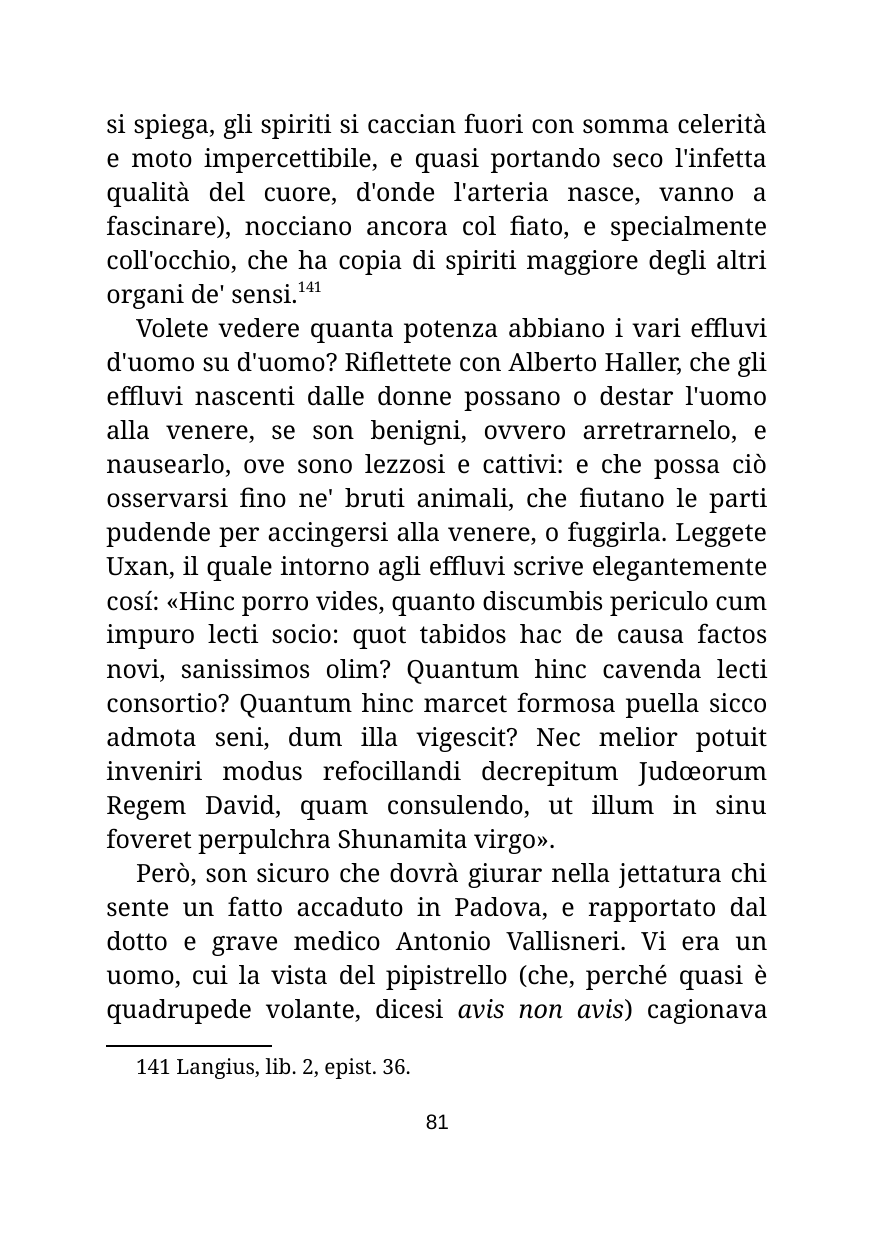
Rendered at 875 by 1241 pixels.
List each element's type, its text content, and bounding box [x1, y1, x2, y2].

text Però, son sicuro che dovrà giurar nella jettatura chi sente un fatto accaduto in Padova, e rapportato dal dotto e grave medico Antonio Vallisneri. Vi era un uomo, cui la vista del pipistrello (che, perché quasi è quadrupede volante, dicesi avis non avis) cagionava [106, 856, 768, 1026]
text Volete vedere quanta potenza abbiano i vari effluvi d'uomo su d'uomo? Riflettete con Alberto Haller, che gli effluvi nascenti dalle donne possano o destar l'uomo alla venere, se son benigni, ovvero arretrarnelo, e nausearlo, ove sono lezzosi e cattivi: e che possa ciò osservarsi fino ne' bruti animali, che fiutano le parti pudende per accingersi alla venere, o fuggirla. Leggete Uxan, il quale intorno agli effluvi scrive elegantemente cosí: «Hinc porro vides, quanto discumbis periculo cum impuro lecti socio: quot tabidos hac de causa factos novi, sanissimos olim? Quantum hinc cavenda lecti consortio? Quantum hinc marcet formosa puella sicco admota seni, dum illa vigescit? Nec melior potuit inveniri modus refocillandi decrepitum Judœorum Regem David, quam consulendo, ut illum in sinu foveret perpulchra Shunamita virgo». [106, 311, 768, 856]
text si spiega, gli spiriti si caccian fuori con somma celerità e moto impercettibile, e quasi portando seco l'infetta qualità del cuore, d'onde l'arteria nasce, vanno a fascinare), nocciano ancora col fiato, e specialmente coll'occhio, che ha copia di spiriti maggiore degli altri organi de' sensi. [106, 106, 768, 311]
text Langius, lib. 2, epist. 36. [106, 1052, 768, 1081]
